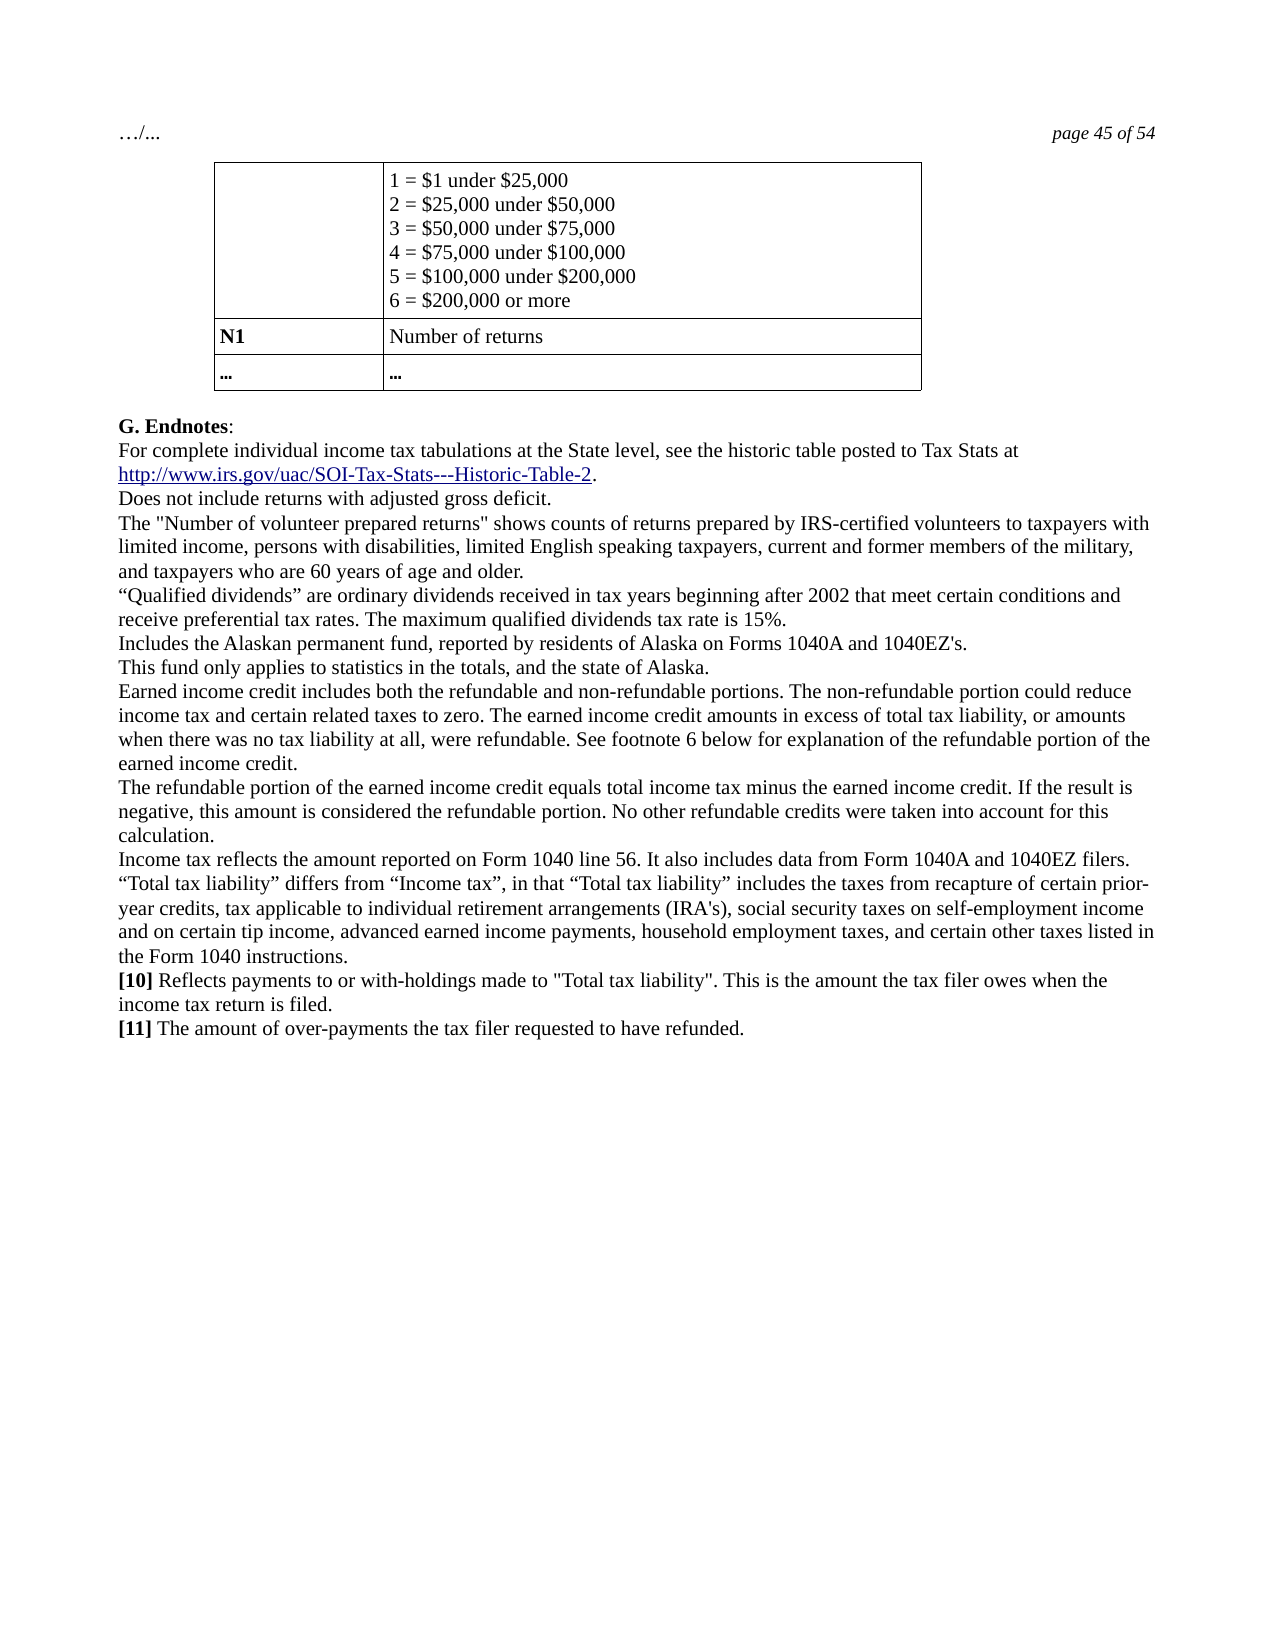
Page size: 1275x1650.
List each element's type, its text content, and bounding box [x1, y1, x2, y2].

table_cell 1 = $1 under $25,000 2 = $25,000 under $50,000 3 = $50,000 under $75,000 4 = $75,000 under $100,000 5 = $100,000 under $200,000 6 = $200,000 or more [384, 163, 921, 318]
table_cell N1 [215, 319, 383, 354]
text G. Endnotes: [118, 414, 1157, 438]
text The refundable portion of the earned income credit equals total income tax minus the earned income credit. If the result is negative, this amount is considered the refundable portion. No other refundable credits were taken into account for this calculation. [118, 775, 1157, 847]
table_cell [215, 163, 383, 318]
table_cell … [215, 355, 383, 390]
text This fund only applies to statistics in the totals, and the state of Alaska. [118, 655, 1157, 679]
text [11] The amount of over-payments the tax filer requested to have refunded. [118, 1016, 1157, 1040]
text The "Number of volunteer prepared returns" shows counts of returns prepared by IRS-certified volunteers to taxpayers with limited income, persons with disabilities, limited English speaking taxpayers, current and former members of the military, and taxpayers who are 60 years of age and older. [118, 510, 1157, 583]
text Earned income credit includes both the refundable and non-refundable portions. The non-refundable portion could reduce income tax and certain related taxes to zero. The earned income credit amounts in excess of total tax liability, or amounts when there was no tax liability at all, were refundable. See footnote 6 below for explanation of the refundable portion of the earned income credit. [118, 679, 1157, 775]
table_cell Number of returns [384, 319, 921, 354]
text “Qualified dividends” are ordinary dividends received in tax years beginning after 2002 that meet certain conditions and receive preferential tax rates. The maximum qualified dividends tax rate is 15%. [118, 583, 1157, 631]
text Includes the Alaskan permanent fund, reported by residents of Alaska on Forms 1040A and 1040EZ's. [118, 631, 1157, 655]
text Income tax reflects the amount reported on Form 1040 line 56. It also includes data from Form 1040A and 1040EZ filers. [118, 847, 1157, 871]
text “Total tax liability” differs from “Income tax”, in that “Total tax liability” includes the taxes from recapture of certain prior-year credits, tax applicable to individual retirement arrangements (IRA's), social security taxes on self-employment income and on certain tip income, advanced earned income payments, household employment taxes, and certain other taxes listed in the Form 1040 instructions. [118, 871, 1157, 968]
table_cell … [384, 355, 921, 390]
text Does not include returns with adjusted gross deficit. [118, 486, 1157, 510]
text [10] Reflects payments to or with-holdings made to "Total tax liability". This is the amount the tax filer owes when the income tax return is filed. [118, 968, 1157, 1016]
text For complete individual income tax tabulations at the State level, see the historic table posted to Tax Stats at http://www.irs.gov/uac/SOI-Tax-Stats---Historic-Table-2. [118, 438, 1157, 486]
